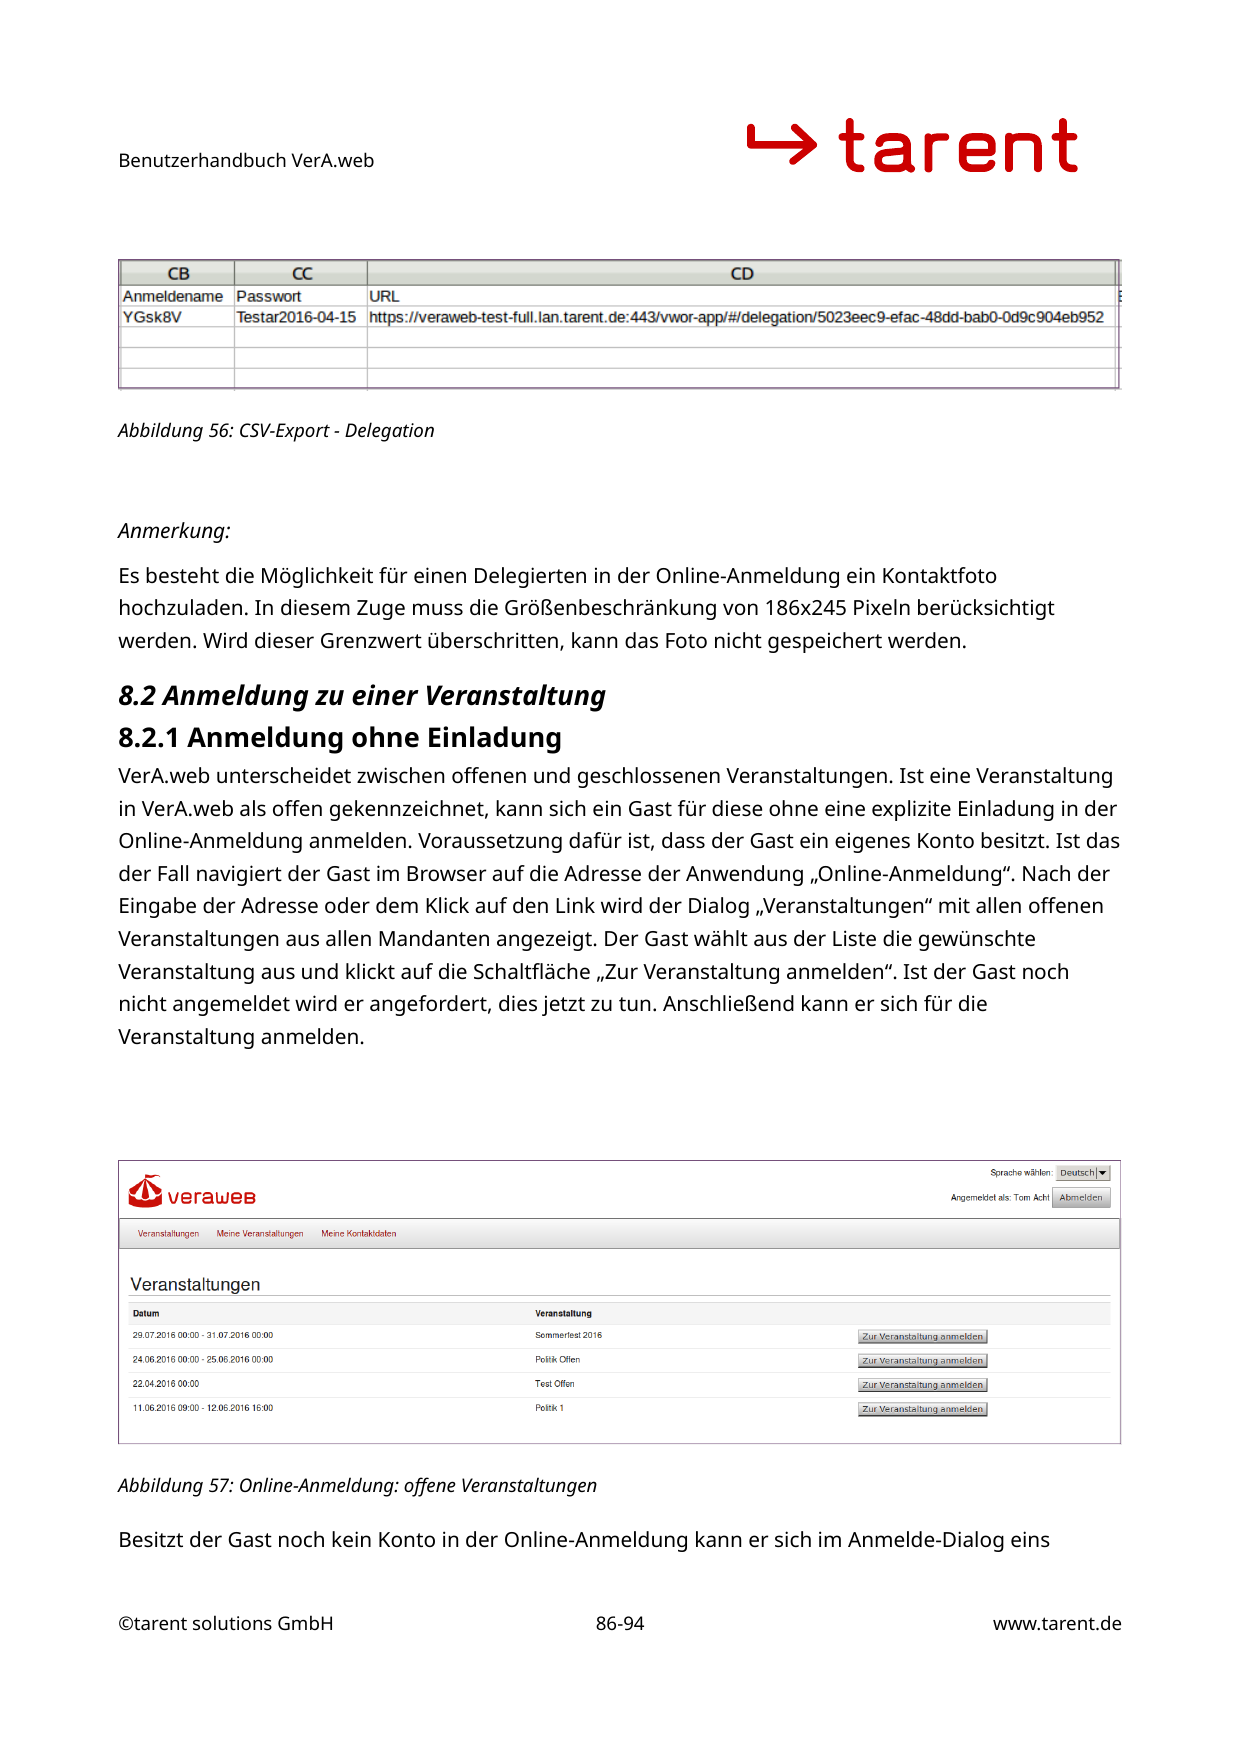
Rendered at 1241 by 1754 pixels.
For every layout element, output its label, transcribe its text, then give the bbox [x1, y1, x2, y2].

text Besitzt der Gast noch kein Konto in der Online-Anmeldung kann er sich im Anmelde-Dialog eins [118, 1498, 1122, 1554]
picture [118, 259, 1122, 391]
text Abbildung 56: CSV-Export - Delegation [118, 391, 1122, 443]
text Abbildung 57: Online-Anmeldung: offene Veranstaltungen [118, 1445, 1122, 1498]
subtitle Anmeldung zu einer Veranstaltung [118, 676, 1122, 713]
text VerA.web unterscheidet zwischen offenen und geschlossenen Veranstaltungen. Ist eine Veranstaltung in VerA.web als offen gekennzeichnet, kann sich ein Gast für diese ohne eine explizite Einladung in der Online-Anmeldung anmelden. Voraussetzung dafür ist, dass der Gast ein eigenes Konto besitzt. Ist das der Fall navigiert der Gast im Browser auf die Adresse der Anwendung „Online-Anmeldung“. Nach der Eingabe der Adresse oder dem Klick auf den Link wird der Dialog „Veranstaltungen“ mit allen offenen Veranstaltungen aus allen Mandanten angezeigt. Der Gast wählt aus der Liste die gewünschte Veranstaltung aus und klickt auf die Schaltfläche „Zur Veranstaltung anmelden“. Ist der Gast noch nicht angemeldet wird er angefordert, dies jetzt zu tun. Anschließend kann er sich für die Veranstaltung anmelden. [118, 761, 1122, 1050]
text Anmerkung: [118, 516, 1122, 544]
subtitle Anmeldung ohne Einladung [118, 719, 1122, 756]
text Es besteht die Möglichkeit für einen Delegierten in der Online-Anmeldung ein Kontaktfoto hochzuladen. In diesem Zuge muss die Größenbeschränkung von 186x245 Pixeln berücksichtigt werden. Wird dieser Grenzwert überschritten, kann das Foto nicht gespeichert werden. [118, 561, 1122, 654]
picture [118, 1160, 1122, 1445]
text [118, 1132, 1122, 1160]
